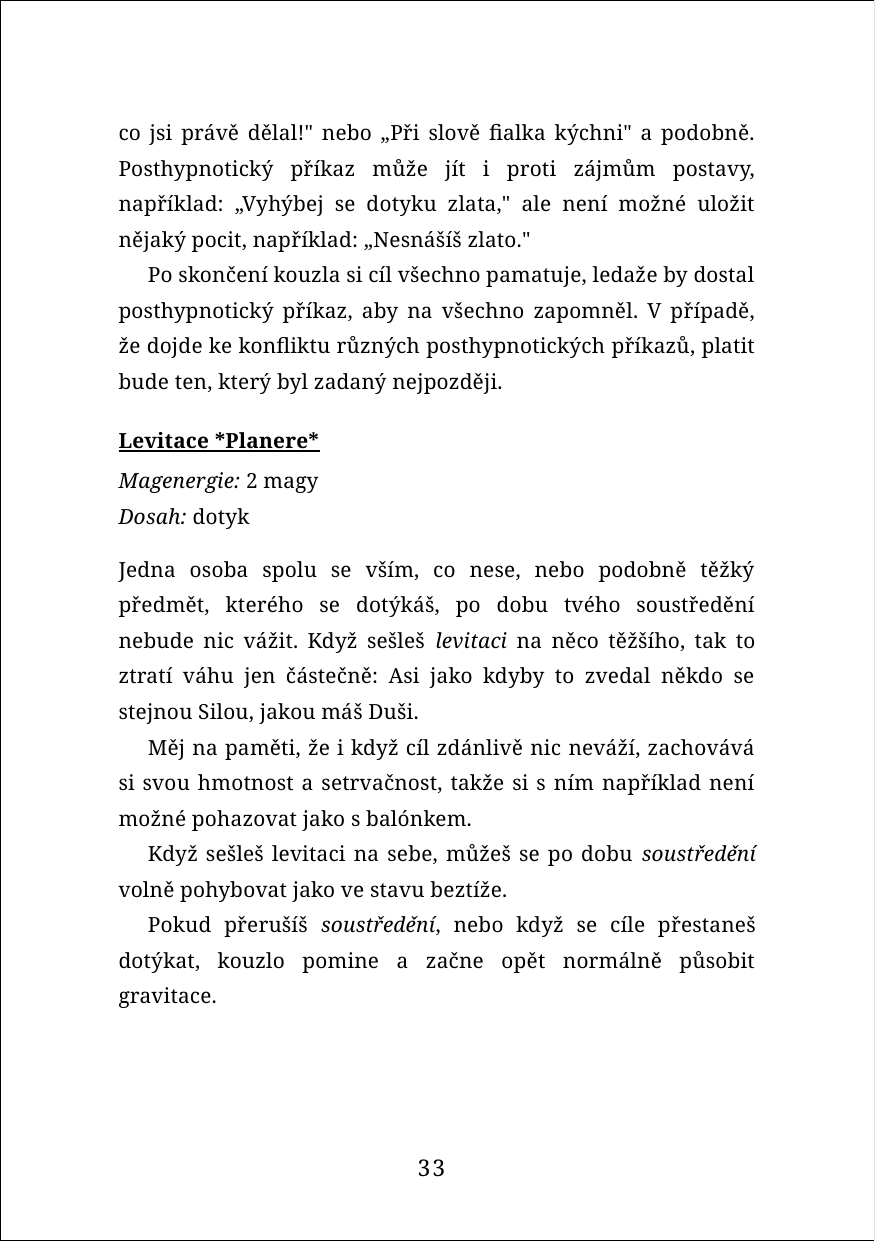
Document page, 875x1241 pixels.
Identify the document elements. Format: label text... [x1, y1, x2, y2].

subtitle Levitace *Planere* [118, 426, 756, 454]
text Jedna osoba spolu se vším, co nese, nebo podobně těžký předmět, kterého se dotýkáš, po dobu tvého soustředění nebude nic vážit. Když sešleš levitaci na něco těžšího, tak to ztratí váhu jen částečně: Asi jako kdyby to zvedal někdo se stejnou Silou, jakou máš Duši. Měj na paměti, že i když cíl zdánlivě nic neváží, zachovává si svou hmotnost a setrvačnost, takže si s ním například není možné pohazovat jako s balónkem. Když sešleš levitaci na sebe, můžeš se po dobu soustředění volně pohybovat jako ve stavu beztíže. Pokud přerušíš soustředění, nebo když se cíle přestaneš dotýkat, kouzlo pomine a začne opět normálně působit gravitace. [118, 555, 756, 1010]
text Magenergie: 2 magy Dosah: dotyk [118, 466, 756, 530]
text co jsi právě dělal!" nebo „Při slově fialka kýchni" a podobně. Posthypnotický příkaz může jít i proti zájmům postavy, například: „Vyhýbej se dotyku zlata," ale není možné uložit nějaký pocit, například: „Nesnášíš zlato." Po skončení kouzla si cíl všechno pamatuje, ledaže by dostal posthypnotický příkaz, aby na všechno zapomněl. V případě, že dojde ke konfliktu různých posthypnotických příkazů, platit bude ten, který byl zadaný nejpozději. [118, 118, 756, 395]
